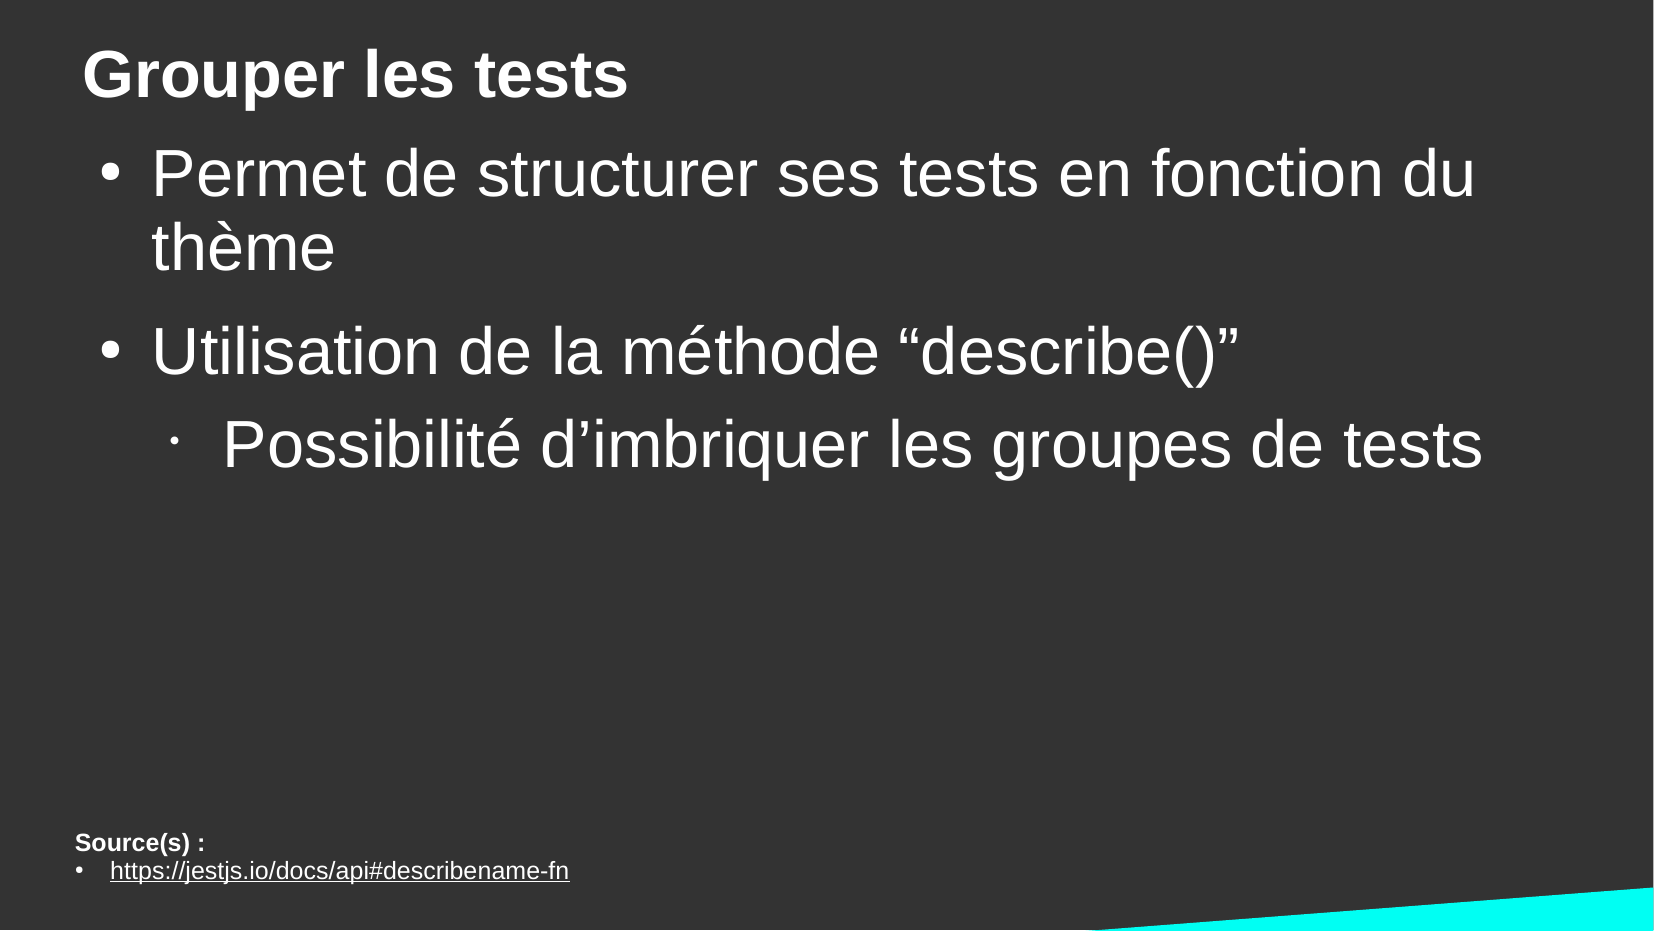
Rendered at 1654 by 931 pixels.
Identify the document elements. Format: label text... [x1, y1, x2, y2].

text_box [1085, 887, 1654, 931]
list Permet de structurer ses tests en fonction du thème Utilisation de la méthode “describe()” Possibilité d’imbriquer les groupes de tests [80, 135, 1620, 497]
title Grouper les tests [82, 37, 1571, 112]
text_box Source(s) : https://jestjs.io/docs/api#describename-fn [60, 821, 1546, 906]
